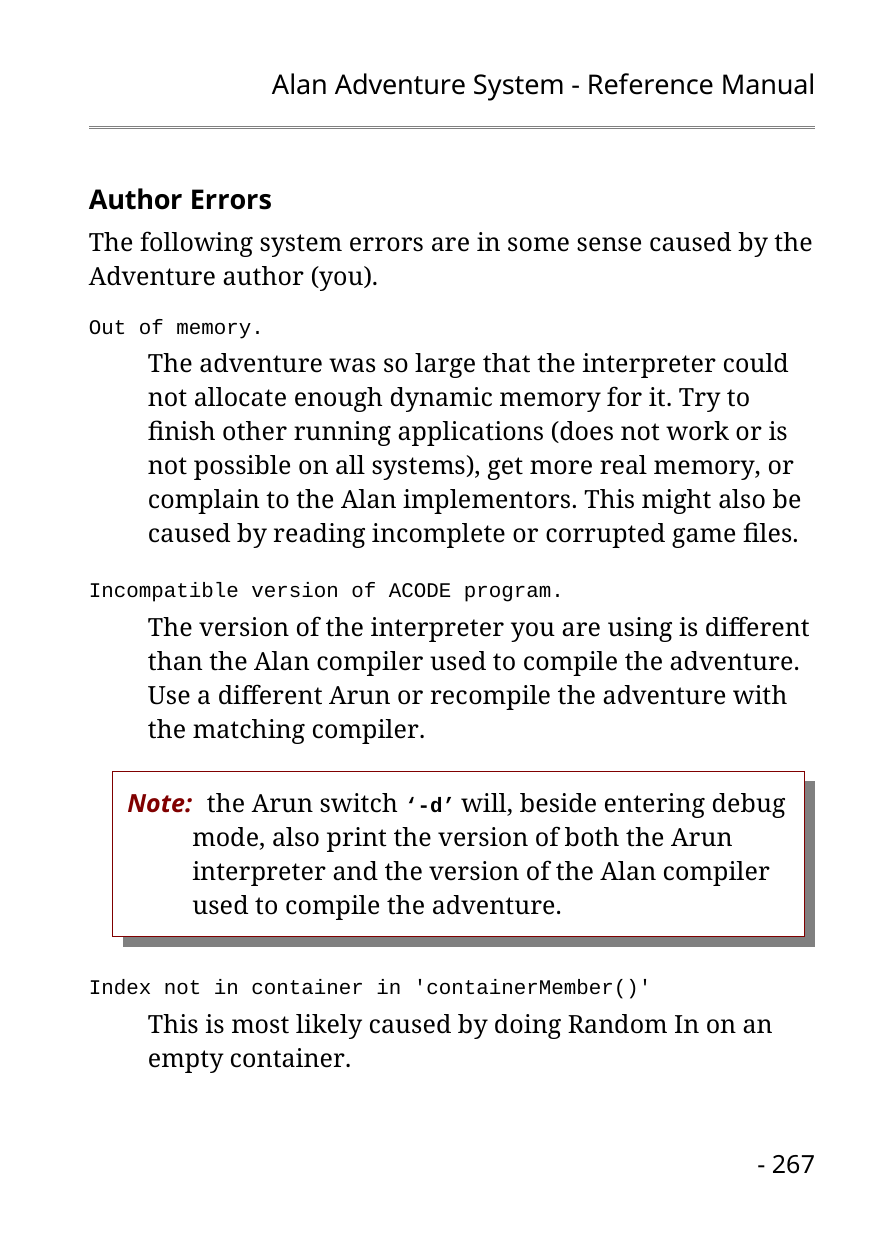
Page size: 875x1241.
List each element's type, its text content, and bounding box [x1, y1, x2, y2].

text This is most likely caused by doing Random In on an empty container. [148, 1007, 815, 1075]
text The adventure was so large that the interpreter could not allocate enough dynamic memory for it. Try to finish other running applica­tions (does not work or is not possible on all systems), get more real memory, or complain to the Alan implementors. This might also be caused by reading incomplete or corrupted game files. [148, 346, 815, 550]
text Index not in container in 'containerMember()' [88, 977, 815, 1001]
text Out of memory. [88, 317, 815, 341]
text Incompatible version of ACODE program. [88, 580, 815, 604]
text The version of the interpreter you are using is different than the Alan compiler used to compile the adventure. Use a different Arun or rec­ompile the adventure with the matching compiler. [148, 610, 815, 746]
text The following system errors are in some sense caused by the Adventure au­thor (you). [88, 224, 815, 292]
list the Arun switch ‘-d’ will, beside entering debug mode, also print the version of both the Arun interpreter and the version of the Alan compiler used to compile the adventure. [113, 772, 804, 936]
subtitle Author Errors [88, 180, 815, 217]
